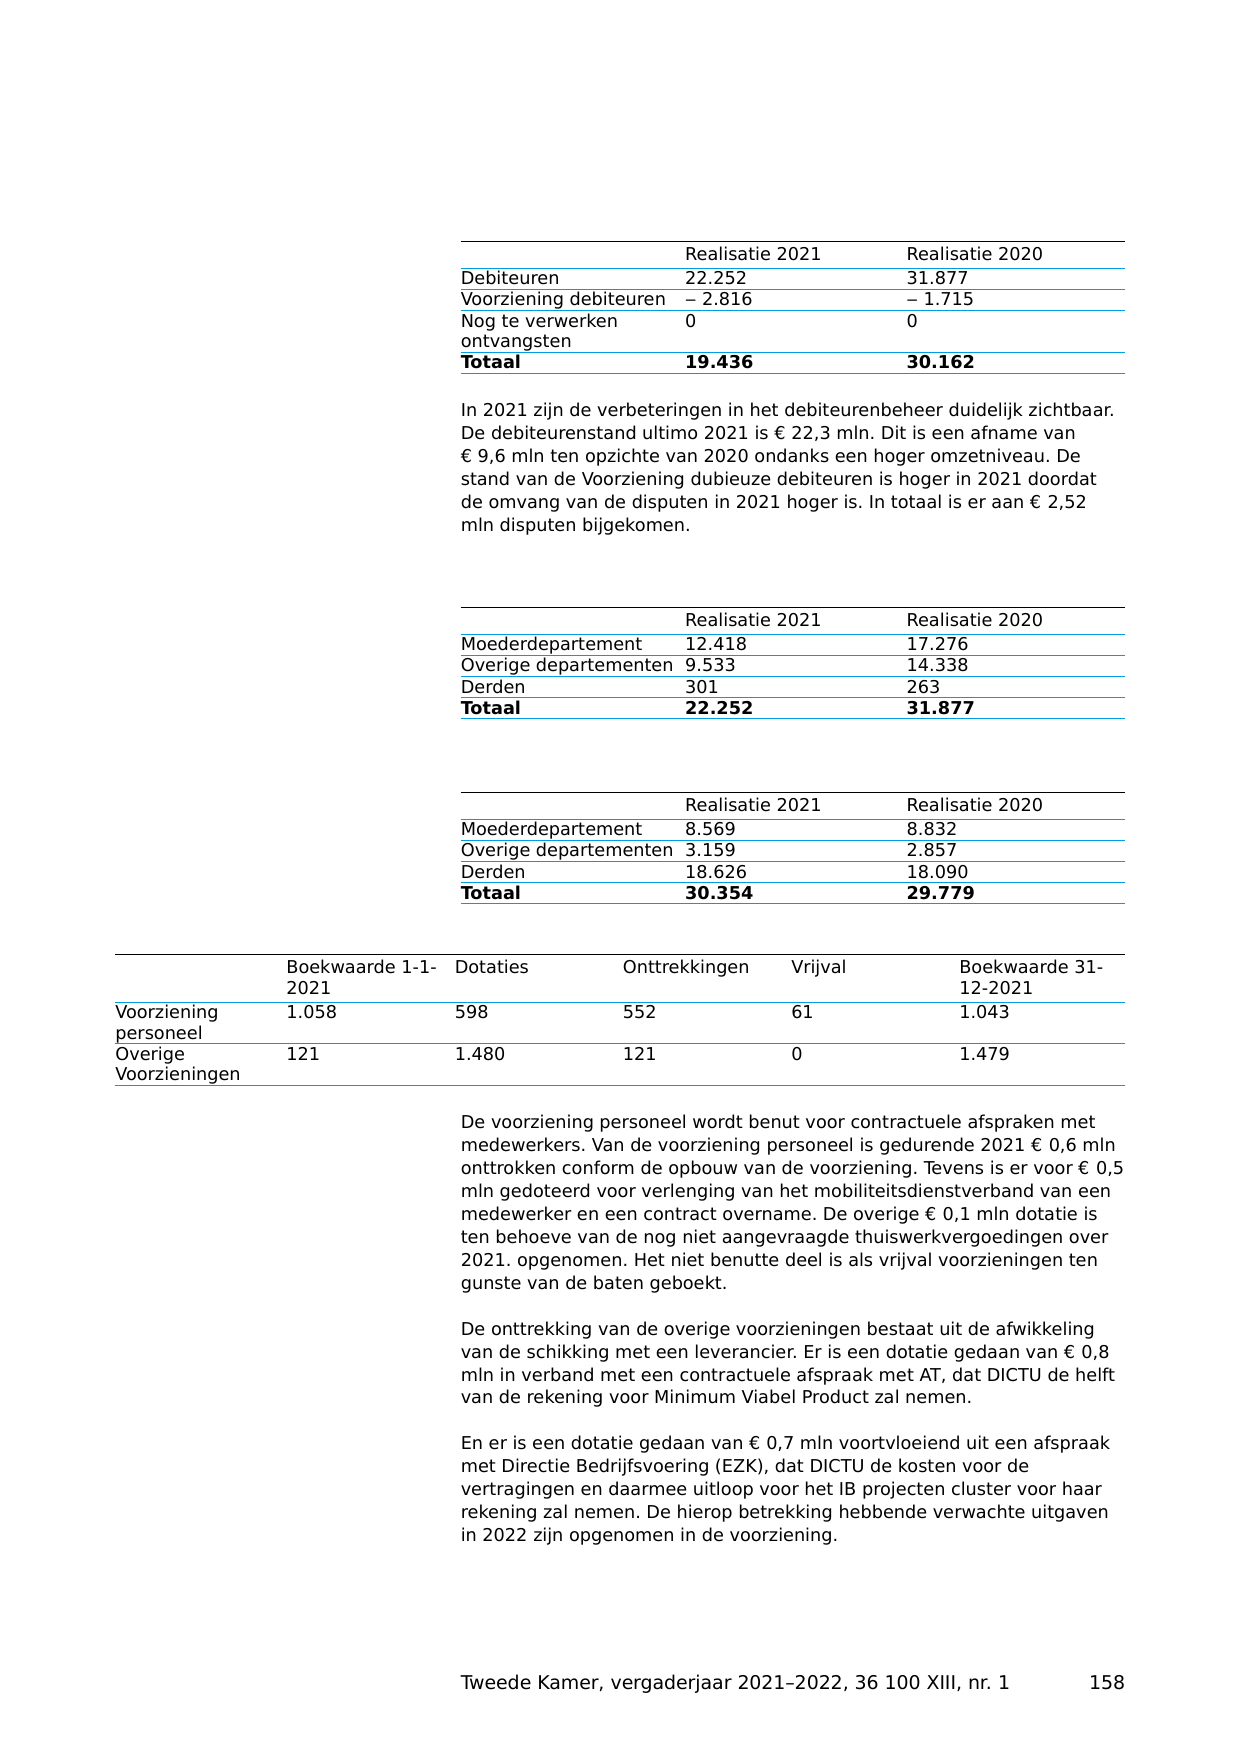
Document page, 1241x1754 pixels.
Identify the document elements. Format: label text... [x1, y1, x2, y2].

table_cell 31.877 [904, 269, 1125, 289]
table_cell 31.877 [904, 698, 1125, 718]
table_cell Voorziening personeel [115, 1003, 283, 1043]
table_cell 0 [788, 1044, 956, 1085]
table_cell 61 [788, 1003, 956, 1043]
table_cell 19.436 [682, 353, 903, 373]
table_cell 3.159 [682, 841, 903, 861]
table_cell 1.480 [452, 1044, 620, 1085]
table_cell [461, 793, 682, 819]
table_cell Totaal [461, 698, 682, 718]
table_header Tabel 64 Voorzieningen (bedragen x € 1.000) [115, 929, 1125, 954]
text In 2021 zijn de verbeteringen in het debiteurenbeheer duidelijk zichtbaar. De debiteurenstand ultimo 2021 is € 22,3 mln. Dit is een afname van € 9,6 mln ten opzichte van 2020 ondanks een hoger omzetniveau. De stand van de Voorziening dubieuze debiteuren is hoger in 2021 doordat de omvang van de disputen in 2021 hoger is. In totaal is er aan € 2,52 mln disputen bijgekomen. [461, 398, 1125, 536]
table_cell Derden [461, 677, 682, 697]
table_cell Realisatie 2021 [682, 242, 903, 268]
table_cell Voorziening debiteuren [461, 290, 682, 310]
table_cell 301 [682, 677, 903, 697]
table_cell 263 [904, 677, 1125, 697]
table_header Tabel 61 Specificatie Debiteuren (bedragen x € 1.000) [461, 216, 1125, 241]
table_cell 18.090 [904, 862, 1125, 882]
table_cell 9.533 [682, 656, 903, 676]
table_cell 12.418 [682, 635, 903, 655]
table_cell 121 [283, 1044, 452, 1085]
table_cell Moederdepartement [461, 635, 682, 655]
table_cell Totaal [461, 353, 682, 373]
text De onttrekking van de overige voorzieningen bestaat uit de afwikkeling van de schikking met een leverancier. Er is een dotatie gedaan van € 0,8 mln in verband met een contractuele afspraak met AT, dat DICTU de helft van de rekening voor Minimum Viabel Product zal nemen. [461, 1317, 1125, 1408]
text De voorziening personeel wordt benut voor contractuele afspraken met medewerkers. Van de voorziening personeel is gedurende 2021 € 0,6 mln onttrokken conform de opbouw van de voorziening. Tevens is er voor € 0,5 mln gedoteerd voor verlenging van het mobiliteitsdienstverband van een medewerker en een contract overname. De overige € 0,1 mln dotatie is ten behoeve van de nog niet aangevraagde thuiswerkvergoedingen over 2021. opgenomen. Het niet benutte deel is als vrijval voorzieningen ten gunste van de baten geboekt. [461, 1111, 1125, 1294]
table_cell Dotaties [452, 955, 620, 1001]
table_cell Overige departementen [461, 656, 682, 676]
table_cell ‒ 1.715 [904, 290, 1125, 310]
text En er is een dotatie gedaan van € 0,7 mln voortvloeiend uit een afspraak met Directie Bedrijfsvoering (EZK), dat DICTU de kosten voor de vertragingen en daarmee uitloop voor het IB projecten cluster voor haar rekening zal nemen. De hierop betrekking hebbende verwachte uitgaven in 2022 zijn opgenomen in de voorziening. [461, 1431, 1125, 1546]
table_cell 8.832 [904, 820, 1125, 840]
table_cell 30.354 [682, 883, 903, 903]
table_cell 552 [620, 1003, 788, 1043]
table_cell 22.252 [682, 698, 903, 718]
table_cell 17.276 [904, 635, 1125, 655]
table_cell 22.252 [682, 269, 903, 289]
table_header Tabel 62 Specificatie Debiteurenrekening naar klantgroepen (bedragen x € 1.000) [461, 559, 1125, 607]
table_cell 598 [452, 1003, 620, 1043]
table_cell Moederdepartement [461, 820, 682, 840]
table_cell Derden [461, 862, 682, 882]
table_cell 1.043 [956, 1003, 1125, 1043]
table_cell Realisatie 2020 [904, 793, 1125, 819]
table_cell Nog te verwerken ontvangsten [461, 311, 682, 352]
table_cell Overige Voorzieningen [115, 1044, 283, 1085]
table_cell [461, 608, 682, 634]
table_cell 1.479 [956, 1044, 1125, 1085]
table_cell Realisatie 2020 [904, 242, 1125, 268]
table_cell Debiteuren [461, 269, 682, 289]
table_cell 2.857 [904, 841, 1125, 861]
table_cell Realisatie 2020 [904, 608, 1125, 634]
table_cell [115, 955, 283, 1001]
table_header Tabel 63 Specificatie Overige vorderingen en overlopende activa (bedragen x € 1.000) [461, 744, 1125, 792]
table_cell 14.338 [904, 656, 1125, 676]
table_cell Onttrekkingen [620, 955, 788, 1001]
table_cell Realisatie 2021 [682, 793, 903, 819]
table_cell [461, 242, 682, 268]
table_cell ‒ 2.816 [682, 290, 903, 310]
table_cell 0 [904, 311, 1125, 352]
table_cell 1.058 [283, 1003, 452, 1043]
table_cell 30.162 [904, 353, 1125, 373]
table_cell Overige departementen [461, 841, 682, 861]
table_cell Boekwaarde 1-1-2021 [283, 955, 452, 1001]
table_cell Realisatie 2021 [682, 608, 903, 634]
table_cell Boekwaarde 31-12-2021 [956, 955, 1125, 1001]
table_cell 121 [620, 1044, 788, 1085]
table_cell 29.779 [904, 883, 1125, 903]
table_cell 8.569 [682, 820, 903, 840]
table_cell 0 [682, 311, 903, 352]
table_cell 18.626 [682, 862, 903, 882]
table_cell Vrijval [788, 955, 956, 1001]
table_cell Totaal [461, 883, 682, 903]
